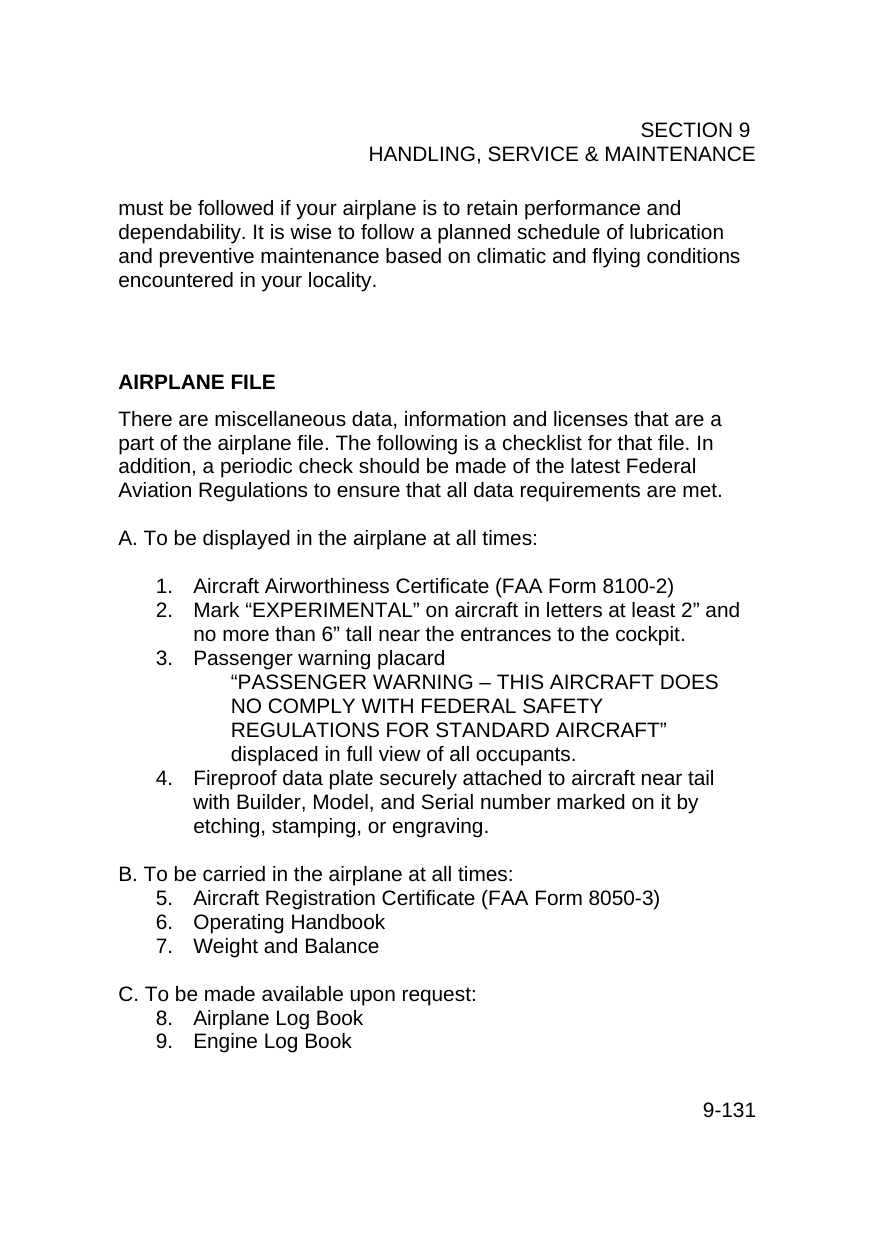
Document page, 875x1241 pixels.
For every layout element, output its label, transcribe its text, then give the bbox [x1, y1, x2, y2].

text There are miscellaneous data, information and licenses that are a part of the airplane file. The following is a checklist for that file. In addition, a periodic check should be made of the latest Federal Aviation Regulations to ensure that all data requirements are met. [118, 406, 756, 502]
text C. To be made available upon request: [118, 981, 756, 1005]
subtitle AIRPLANE FILE [118, 370, 756, 394]
list “PASSENGER WARNING – THIS AIRCRAFT DOES NO COMPLY WITH FEDERAL SAFETY REGULATIONS FOR STANDARD AIRCRAFT” displaced in full view of all occupants. [193, 670, 756, 766]
list Fireproof data plate securely attached to aircraft near tail with Builder, Model, and Serial number marked on it by etching, stamping, or engraving. [156, 766, 756, 838]
list Mark “EXPERIMENTAL” on aircraft in letters at least 2” and no more than 6” tall near the entrances to the cockpit. [156, 598, 756, 646]
text B. To be carried in the airplane at all times: [118, 862, 756, 886]
text A. To be displayed in the airplane at all times: [118, 526, 756, 550]
list Operating Handbook [156, 909, 756, 933]
list Passenger warning placard [156, 646, 756, 670]
list Airplane Log Book [156, 1005, 756, 1029]
list Engine Log Book [156, 1029, 756, 1053]
list Weight and Balance [156, 933, 756, 957]
list Aircraft Airworthiness Certificate (FAA Form 8100-2) [156, 574, 756, 598]
list Aircraft Registration Certificate (FAA Form 8050-3) [156, 886, 756, 909]
text must be followed if your airplane is to retain performance and dependability. It is wise to follow a planned schedule of lubrication and preventive maintenance based on climatic and flying conditions encountered in your locality. [118, 196, 756, 292]
